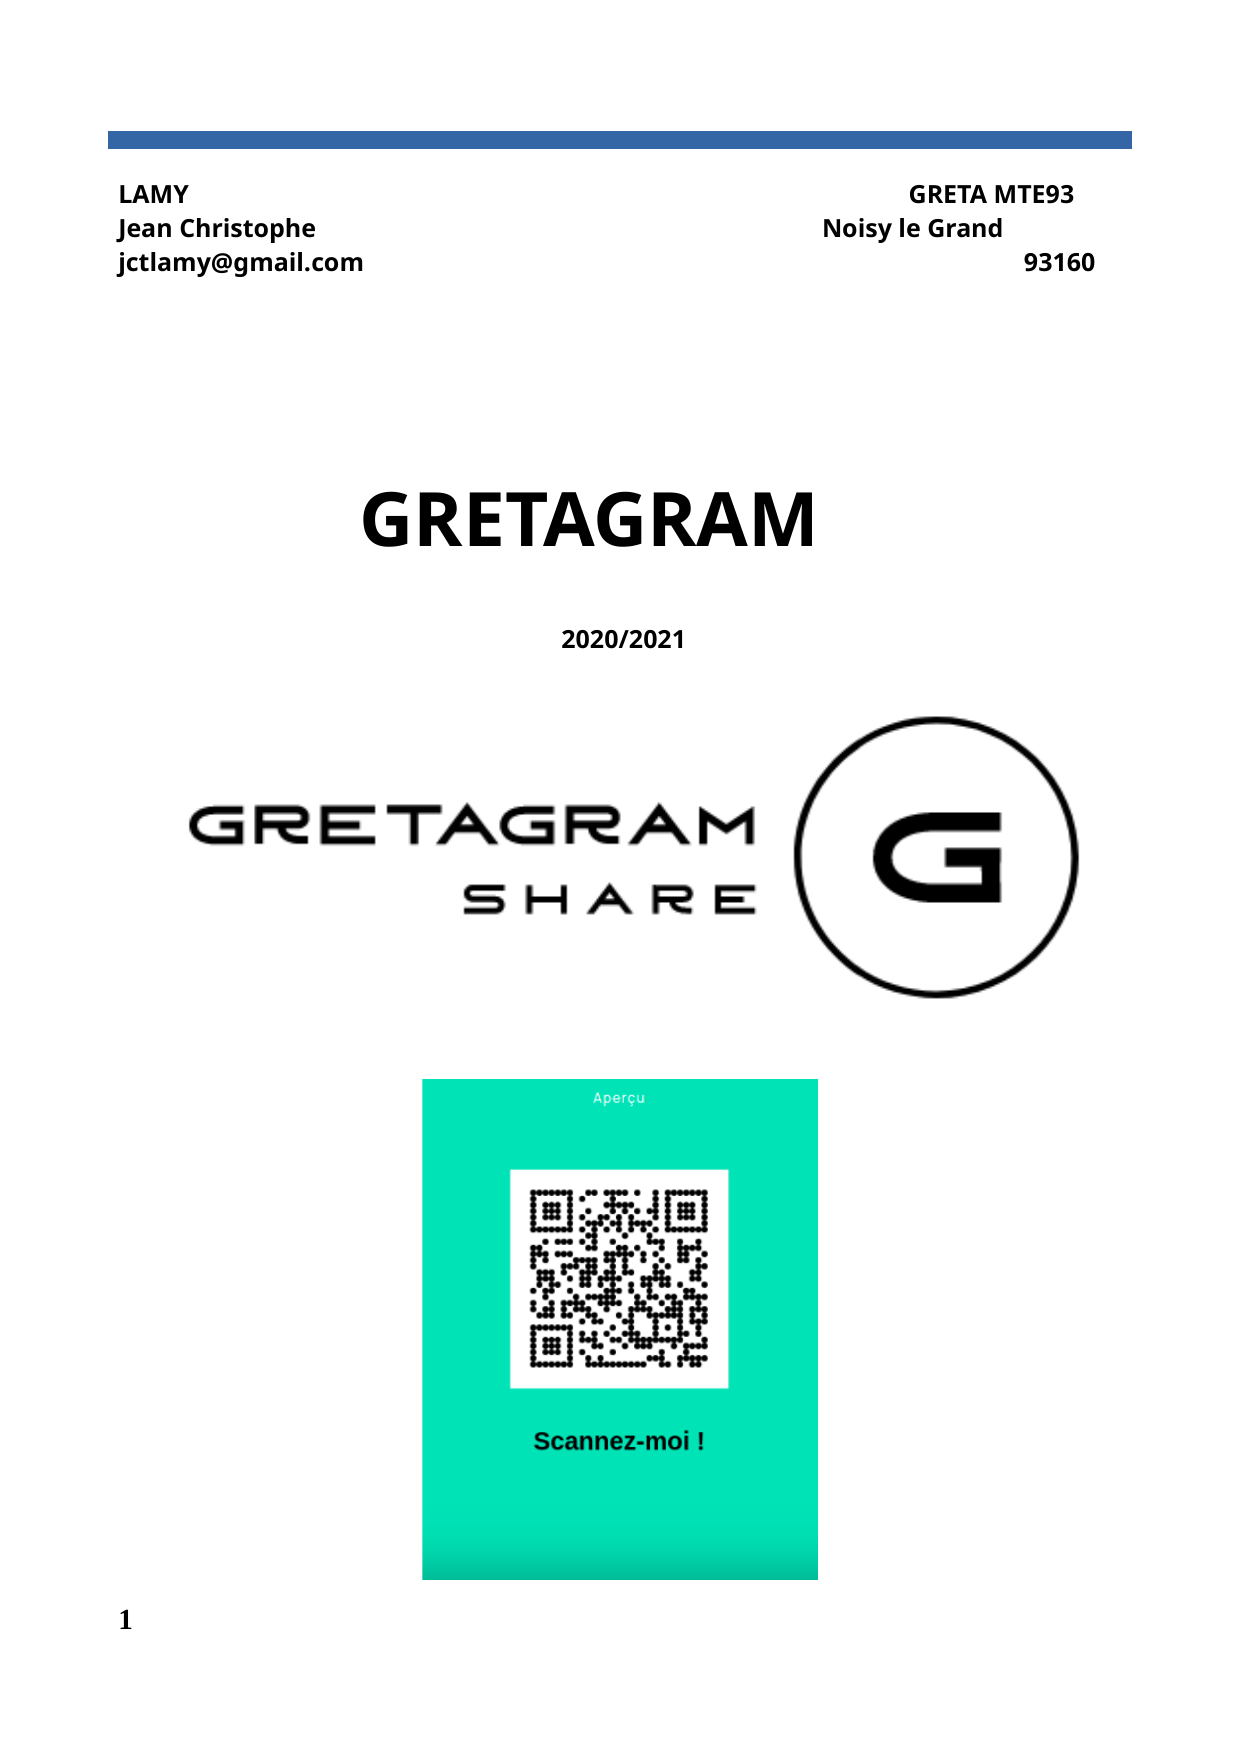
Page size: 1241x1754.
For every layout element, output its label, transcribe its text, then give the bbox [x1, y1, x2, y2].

text Jean Christophe Noisy le Grand jctlamy@gmail.com 93160 [118, 210, 1122, 313]
picture [178, 682, 1093, 1028]
text 2020/2021 [118, 568, 1122, 670]
picture [422, 1079, 818, 1580]
text LAMY GRETA MTE93 [118, 176, 1122, 210]
text GRETAGRAM [118, 466, 1122, 568]
